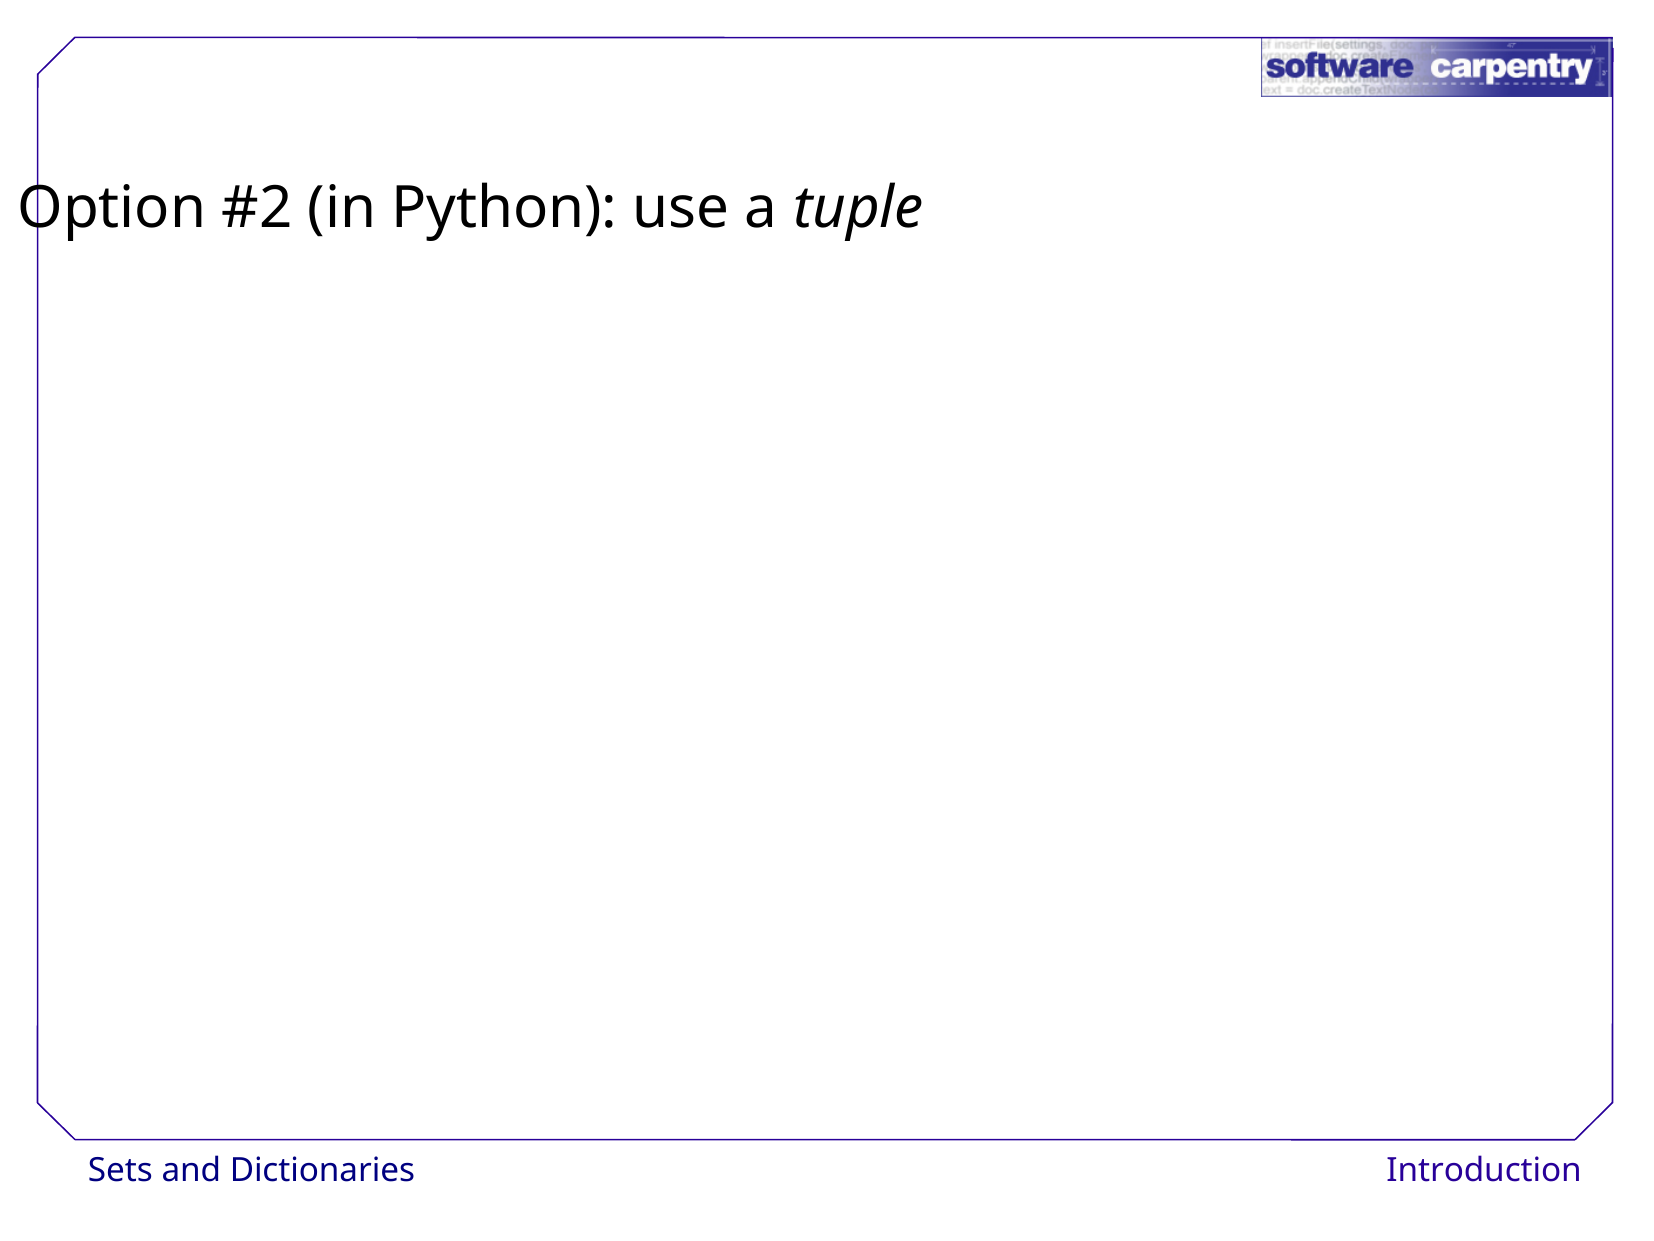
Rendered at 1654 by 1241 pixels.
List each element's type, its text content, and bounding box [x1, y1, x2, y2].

picture [1261, 39, 1613, 97]
text_box Option #2 (in Python): use a tuple [3, 126, 1089, 248]
